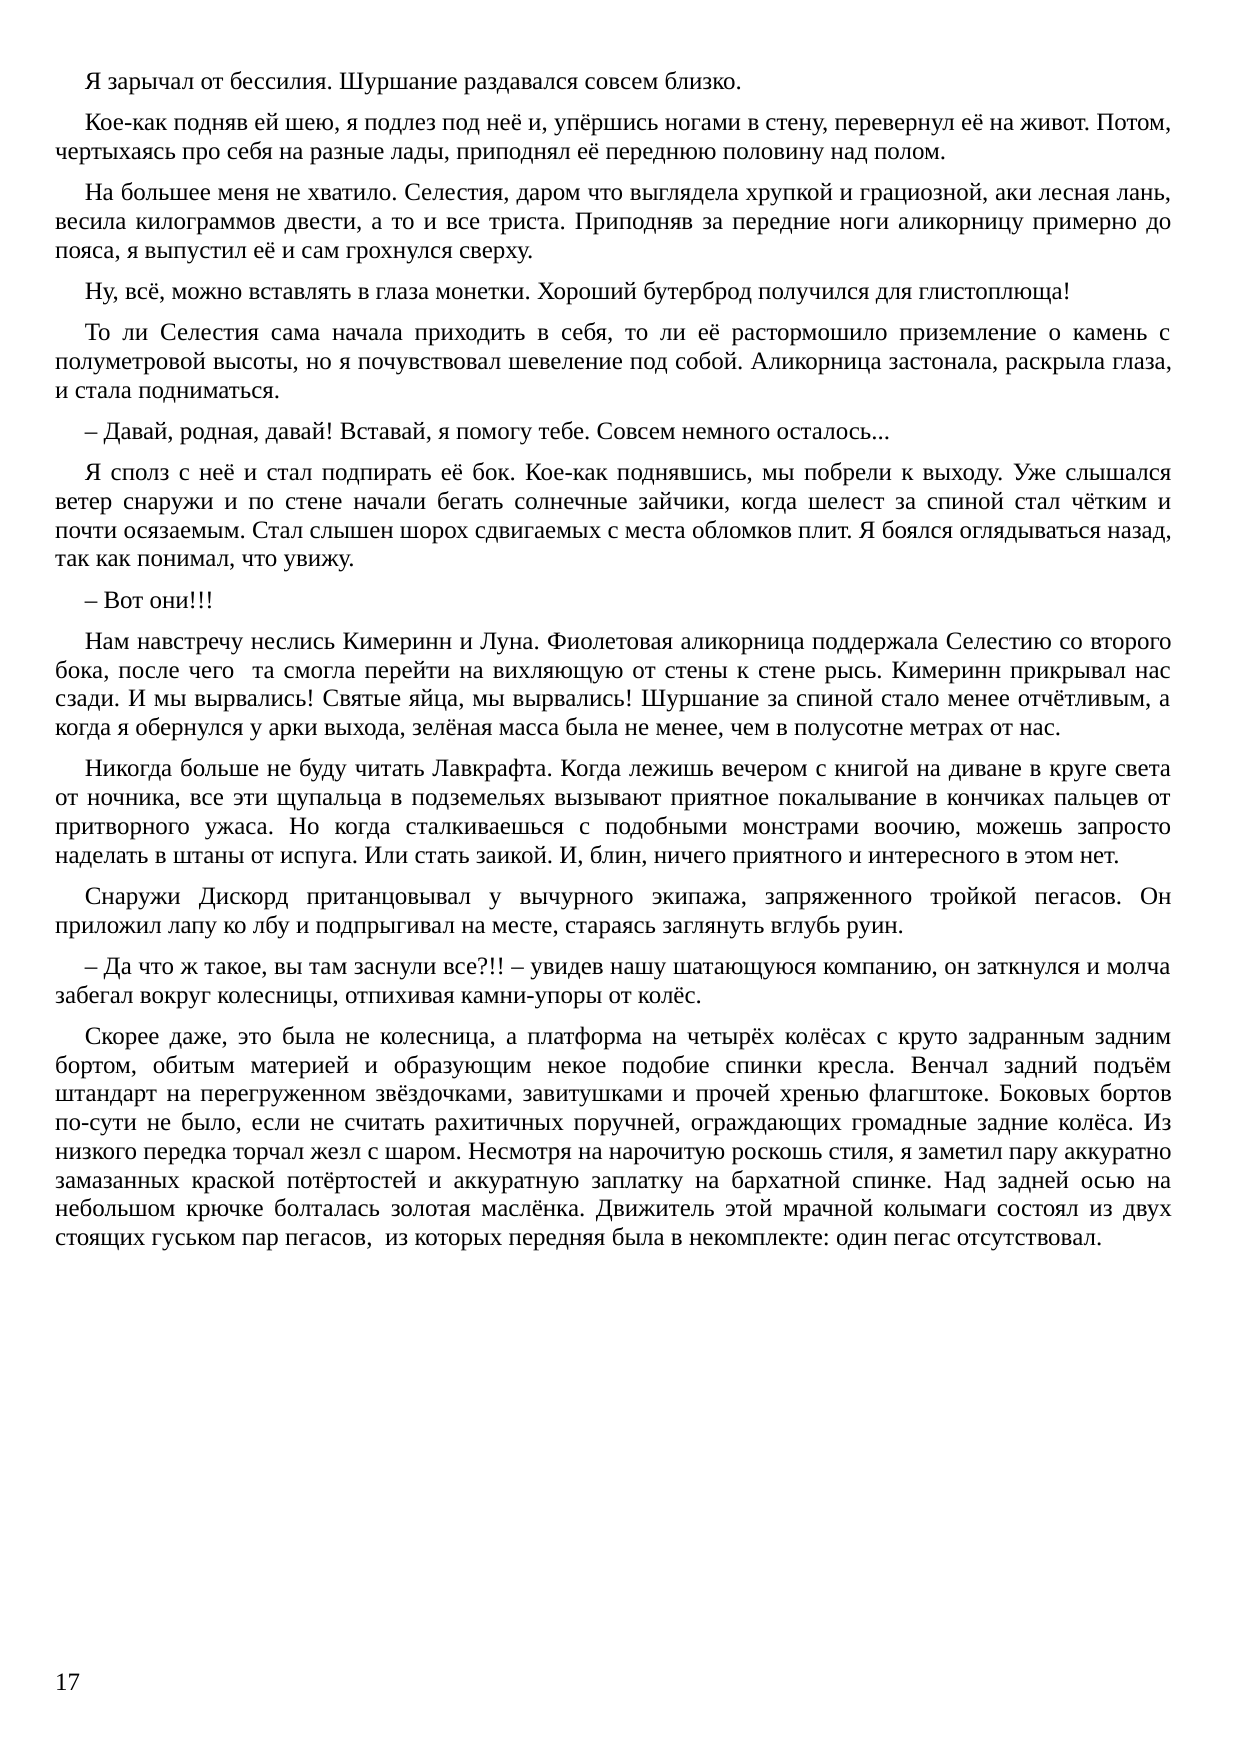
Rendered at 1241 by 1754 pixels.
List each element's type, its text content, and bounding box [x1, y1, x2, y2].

text То ли Селестия сама начала приходить в себя, то ли её растормошило приземление о камень с полуметровой высоты, но я почувствовал шевеление под собой. Аликорница застонала, раскрыла глаза, и стала подниматься. [55, 317, 1173, 403]
text Снаружи Дискорд пританцовывал у вычурного экипажа, запряженного тройкой пегасов. Он приложил лапу ко лбу и подпрыгивал на месте, стараясь заглянуть вглубь руин. [55, 881, 1173, 938]
text – Вот они!!! [55, 585, 1173, 613]
text Нам навстречу неслись Кимеринн и Луна. Фиолетовая аликорница поддержала Селестию со второго бока, после чего та смогла перейти на вихляющую от стены к стене рысь. Кимеринн прикрывал нас сзади. И мы вырвались! Святые яйца, мы вырвались! Шуршание за спиной стало менее отчётливым, а когда я обернулся у арки выхода, зелёная масса была не менее, чем в полусотне метрах от нас. [55, 626, 1173, 741]
text – Да что ж такое, вы там заснули все?!! – увидев нашу шатающуюся компанию, он заткнулся и молча забегал вокруг колесницы, отпихивая камни-упоры от колёс. [55, 951, 1173, 1008]
text На большее меня не хватило. Селестия, даром что выглядела хрупкой и грациозной, аки лесная лань, весила килограммов двести, а то и все триста. Приподняв за передние ноги аликорницу примерно до пояса, я выпустил её и сам грохнулся сверху. [55, 177, 1173, 263]
text Я сполз с неё и стал подпирать её бок. Кое-как поднявшись, мы побрели к выходу. Уже слышался ветер снаружи и по стене начали бегать солнечные зайчики, когда шелест за спиной стал чётким и почти осязаемым. Стал слышен шорох сдвигаемых с места обломков плит. Я боялся оглядываться назад, так как понимал, что увижу. [55, 457, 1173, 572]
text Я зарычал от бессилия. Шуршание раздавался совсем близко. [55, 66, 1173, 95]
text Кое-как подняв ей шею, я подлез под неё и, упёршись ногами в стену, перевернул её на живот. Потом, чертыхаясь про себя на разные лады, приподнял её переднюю половину над полом. [55, 107, 1173, 165]
text Ну, всё, можно вставлять в глаза монетки. Хороший бутерброд получился для глистоплюща! [55, 276, 1173, 305]
text – Давай, родная, давай! Вставай, я помогу тебе. Совсем немного осталось... [55, 416, 1173, 445]
text Скорее даже, это была не колесница, а платформа на четырёх колёсах с круто задранным задним бортом, обитым материей и образующим некое подобие спинки кресла. Венчал задний подъём штандарт на перегруженном звёздочками, завитушками и прочей хренью флагштоке. Боковых бортов по-сути не было, если не считать рахитичных поручней, ограждающих громадные задние колёса. Из низкого передка торчал жезл с шаром. Несмотря на нарочитую роскошь стиля, я заметил пару аккуратно замазанных краской потёртостей и аккуратную заплатку на бархатной спинке. Над задней осью на небольшом крючке болталась золотая маслёнка. Движитель этой мрачной колымаги состоял из двух стоящих гуськом пар пегасов, из которых передняя была в некомплекте: один пегас отсутствовал. [55, 1021, 1173, 1251]
text Никогда больше не буду читать Лавкрафта. Когда лежишь вечером с книгой на диване в круге света от ночника, все эти щупальца в подземельях вызывают приятное покалывание в кончиках пальцев от притворного ужаса. Но когда сталкиваешься с подобными монстрами воочию, можешь запросто наделать в штаны от испуга. Или стать заикой. И, блин, ничего приятного и интересного в этом нет. [55, 753, 1173, 868]
